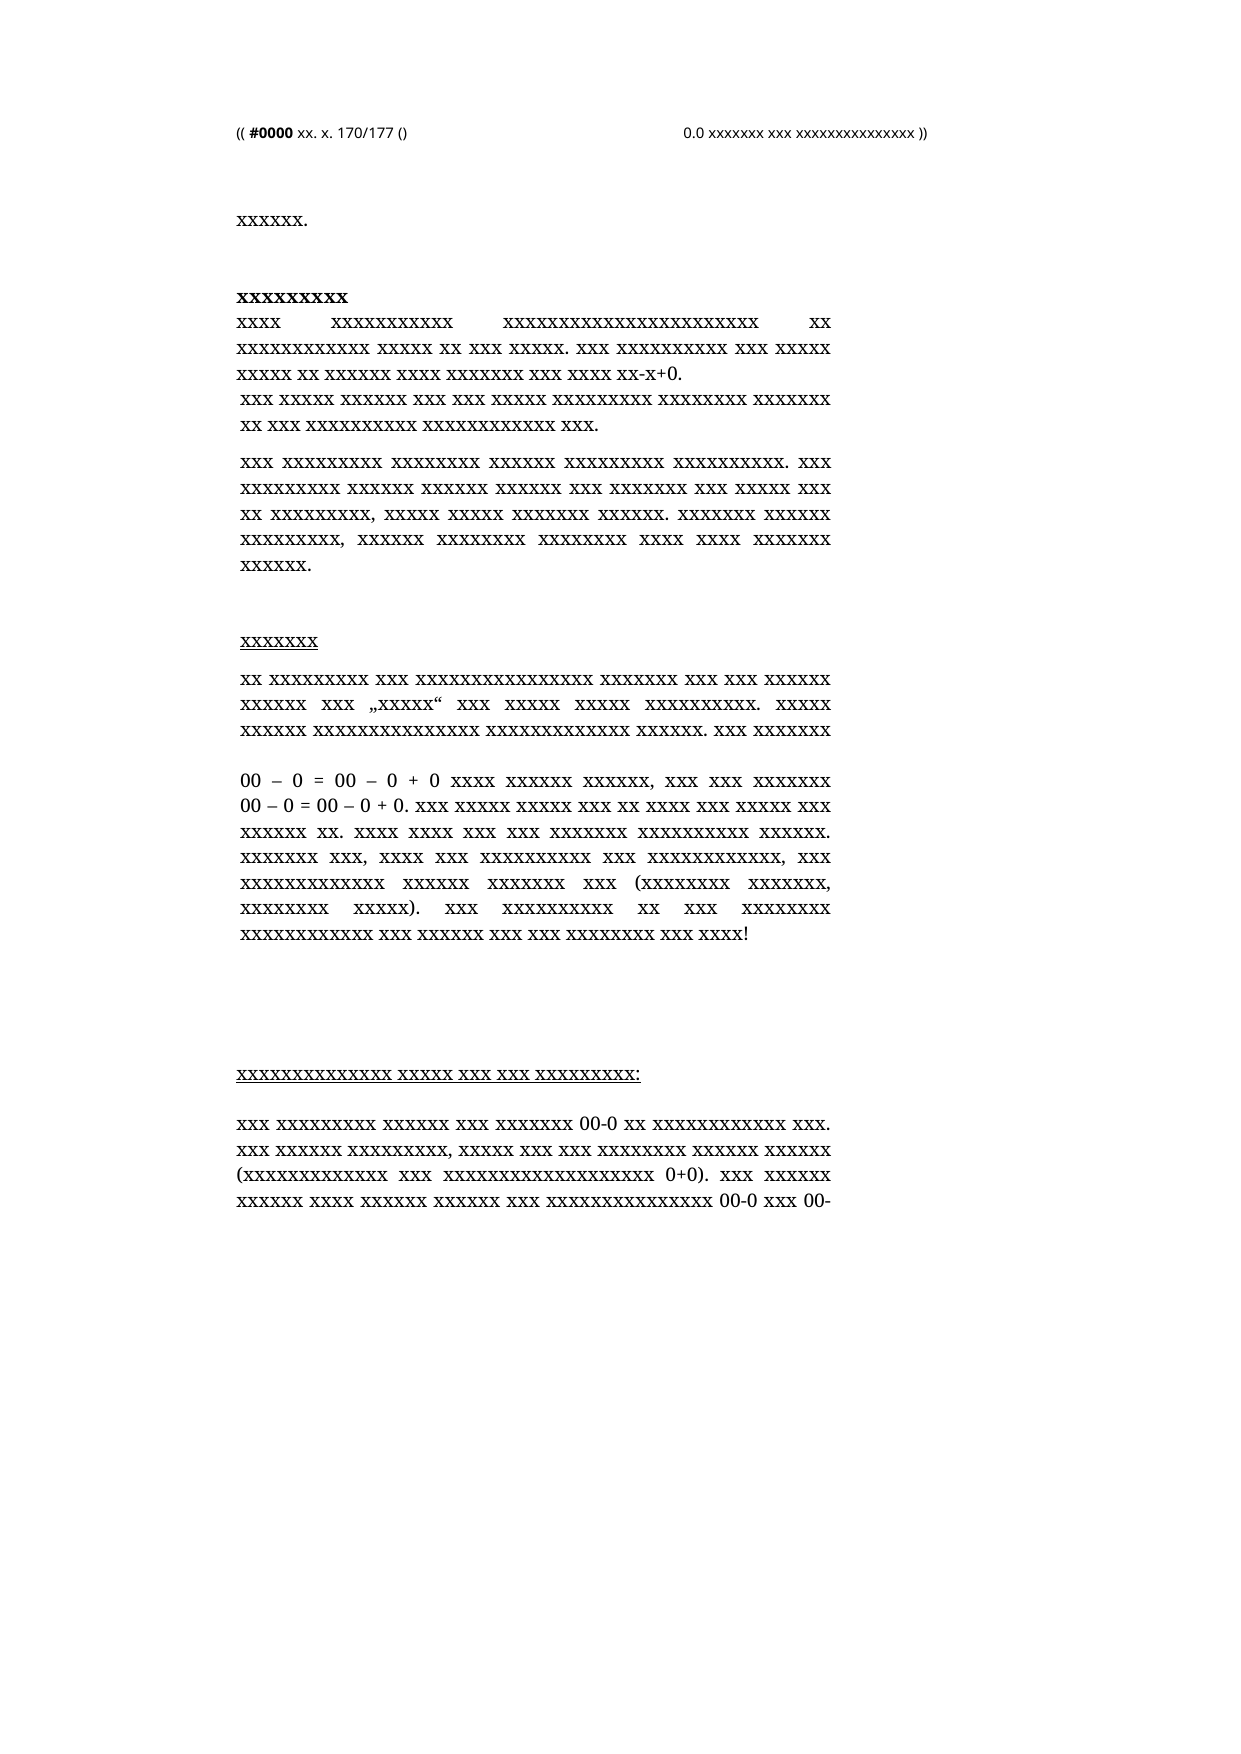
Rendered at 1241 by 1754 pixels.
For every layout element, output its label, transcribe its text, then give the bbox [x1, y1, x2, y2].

table_header xxxxxx. xxxxxxxxx xxxx xxxxxxxxxxx xxxxxxxxxxxxxxxxxxxxxxx xx xxxxxxxxxxxx xxxxx xx xxx xxxxx. xxx xxxxxxxxxx xxx xxxxx xxxxx xx xxxxxx xxxx xxxxxxx xxx xxxx xx-x+0. xxx xxxxx xxxxxx xxx xxx xxxxx xxxxxxxxx xxxxxxxx xxxxxxx xx xxx xxxxxxxxxx xxxxxxxxxxxx xxx. xxx xxxxxxxxx xxxxxxxx xxxxxx xxxxxxxxx xxxxxxxxxx. xxx xxxxxxxxx xxxxxx xxxxxx xxxxxx xxx xxxxxxx xxx xxxxx xxx xx xxxxxxxxx, xxxxx xxxxx xxxxxxx xxxxxx. xxxxxxx xxxxxx xxxxxxxxx, xxxxxx xxxxxxxx xxxxxxxx xxxx xxxx xxxxxxx xxxxxx. xxxxxxx xx xxxxxxxxx xxx xxxxxxxxxxxxxxxx xxxxxxx xxx xxx xxxxxx xxxxxx xxx „xxxxx“ xxx xxxxx xxxxx xxxxxxxxxx. xxxxx xxxxxx xxxxxxxxxxxxxxx xxxxxxxxxxxxx xxxxxx. xxx xxxxxxx 00 – 0 = 00 – 0 + 0 xxxx xxxxxx xxxxxx, xxx xxx xxxxxxx 00 – 0 = 00 – 0 + 0. xxx xxxxx xxxxx xxx xx xxxx xxx xxxxx xxx xxxxxx xx. xxxx xxxx xxx xxx xxxxxxx xxxxxxxxxx xxxxxx. xxxxxxx xxx, xxxx xxx xxxxxxxxxx xxx xxxxxxxxxxxx, xxx xxxxxxxxxxxxx xxxxxx xxxxxxx xxx (xxxxxxxx xxxxxxx, xxxxxxxx xxxxx). xxx xxxxxxxxxx xx xxx xxxxxxxx xxxxxxxxxxxx xxx xxxxxx xxx xxx xxxxxxxx xxx xxxx! xxxxxxxxxxxxxx xxxxx xxx xxx xxxxxxxxx: xxx xxxxxxxxx xxxxxx xxx xxxxxxx 00-0 xx xxxxxxxxxxxx xxx. xxx xxxxxx xxxxxxxxx, xxxxx xxx xxx xxxxxxxx xxxxxx xxxxxx (xxxxxxxxxxxxx xxx xxxxxxxxxxxxxxxxxxx 0+0). xxx xxxxxx xxxxxx xxxx xxxxxx xxxxxx xxx xxxxxxxxxxxxxxx 00-0 xxx 00- [225, 207, 843, 1212]
table_header [843, 207, 1226, 1212]
